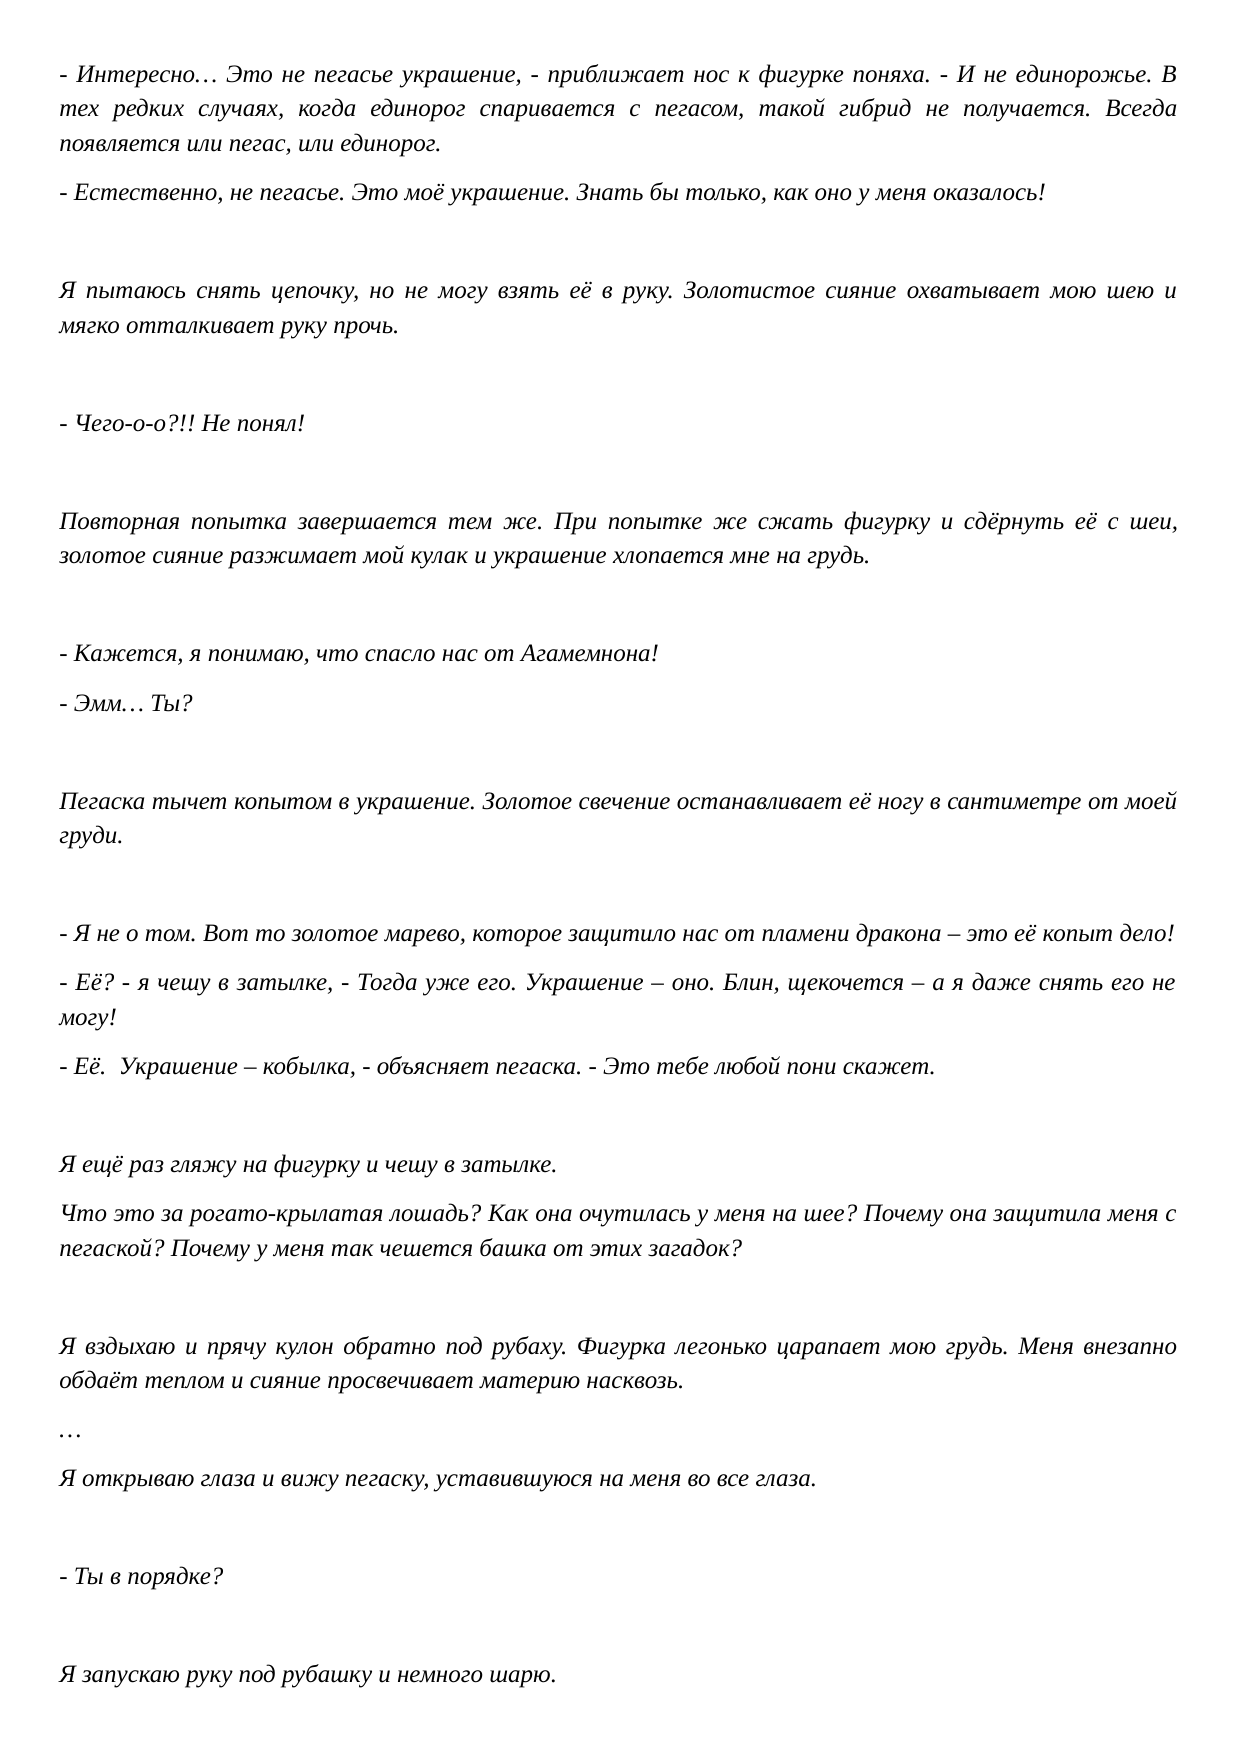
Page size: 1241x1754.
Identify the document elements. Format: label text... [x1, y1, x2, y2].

text Я открываю глаза и вижу пегаску, уставившуюся на меня во все глаза. [59, 1463, 1181, 1492]
text - Кажется, я понимаю, что спасло нас от Агамемнона! [59, 638, 1181, 667]
text - Ты в порядке? [59, 1561, 1181, 1590]
text … [59, 1414, 1181, 1443]
text Я запускаю руку под рубашку и немного шарю. [59, 1659, 1181, 1688]
text Я вздыхаю и прячу кулон обратно под рубаху. Фигурка легонько царапает мою грудь. Меня внезапно обдаёт теплом и сияние просвечивает материю насквозь. [59, 1331, 1181, 1394]
text - Эмм… Ты? [59, 688, 1181, 716]
text - Её? - я чешу в затылке, - Тогда уже его. Украшение – оно. Блин, щекочется – а я даже снять его не могу! [59, 967, 1181, 1031]
text - Естественно, не пегасье. Это моё украшение. Знать бы только, как оно у меня оказалось! [59, 177, 1181, 206]
text - Её. Украшение – кобылка, - объясняет пегаска. - Это тебе любой пони скажет. [59, 1051, 1181, 1080]
text Что это за рогато-крылатая лошадь? Как она очутилась у меня на шее? Почему она защитила меня с пегаской? Почему у меня так чешется башка от этих загадок? [59, 1198, 1181, 1261]
text Я ещё раз гляжу на фигурку и чешу в затылке. [59, 1149, 1181, 1178]
text - Чего-о-о?!! Не понял! [59, 408, 1181, 437]
text Пегаска тычет копытом в украшение. Золотое свечение останавливает её ногу в сантиметре от моей груди. [59, 786, 1181, 849]
text - Я не о том. Вот то золотое марево, которое защитило нас от пламени дракона – это её копыт дело! [59, 918, 1181, 947]
text - Интересно… Это не пегасье украшение, - приближает нос к фигурке поняха. - И не единорожье. В тех редких случаях, когда единорог спаривается с пегасом, такой гибрид не получается. Всегда появляется или пегас, или единорог. [59, 59, 1181, 157]
text Я пытаюсь снять цепочку, но не могу взять её в руку. Золотистое сияние охватывает мою шею и мягко отталкивает руку прочь. [59, 275, 1181, 338]
text Повторная попытка завершается тем же. При попытке же сжать фигурку и сдёрнуть её с шеи, золотое сияние разжимает мой кулак и украшение хлопается мне на грудь. [59, 506, 1181, 569]
